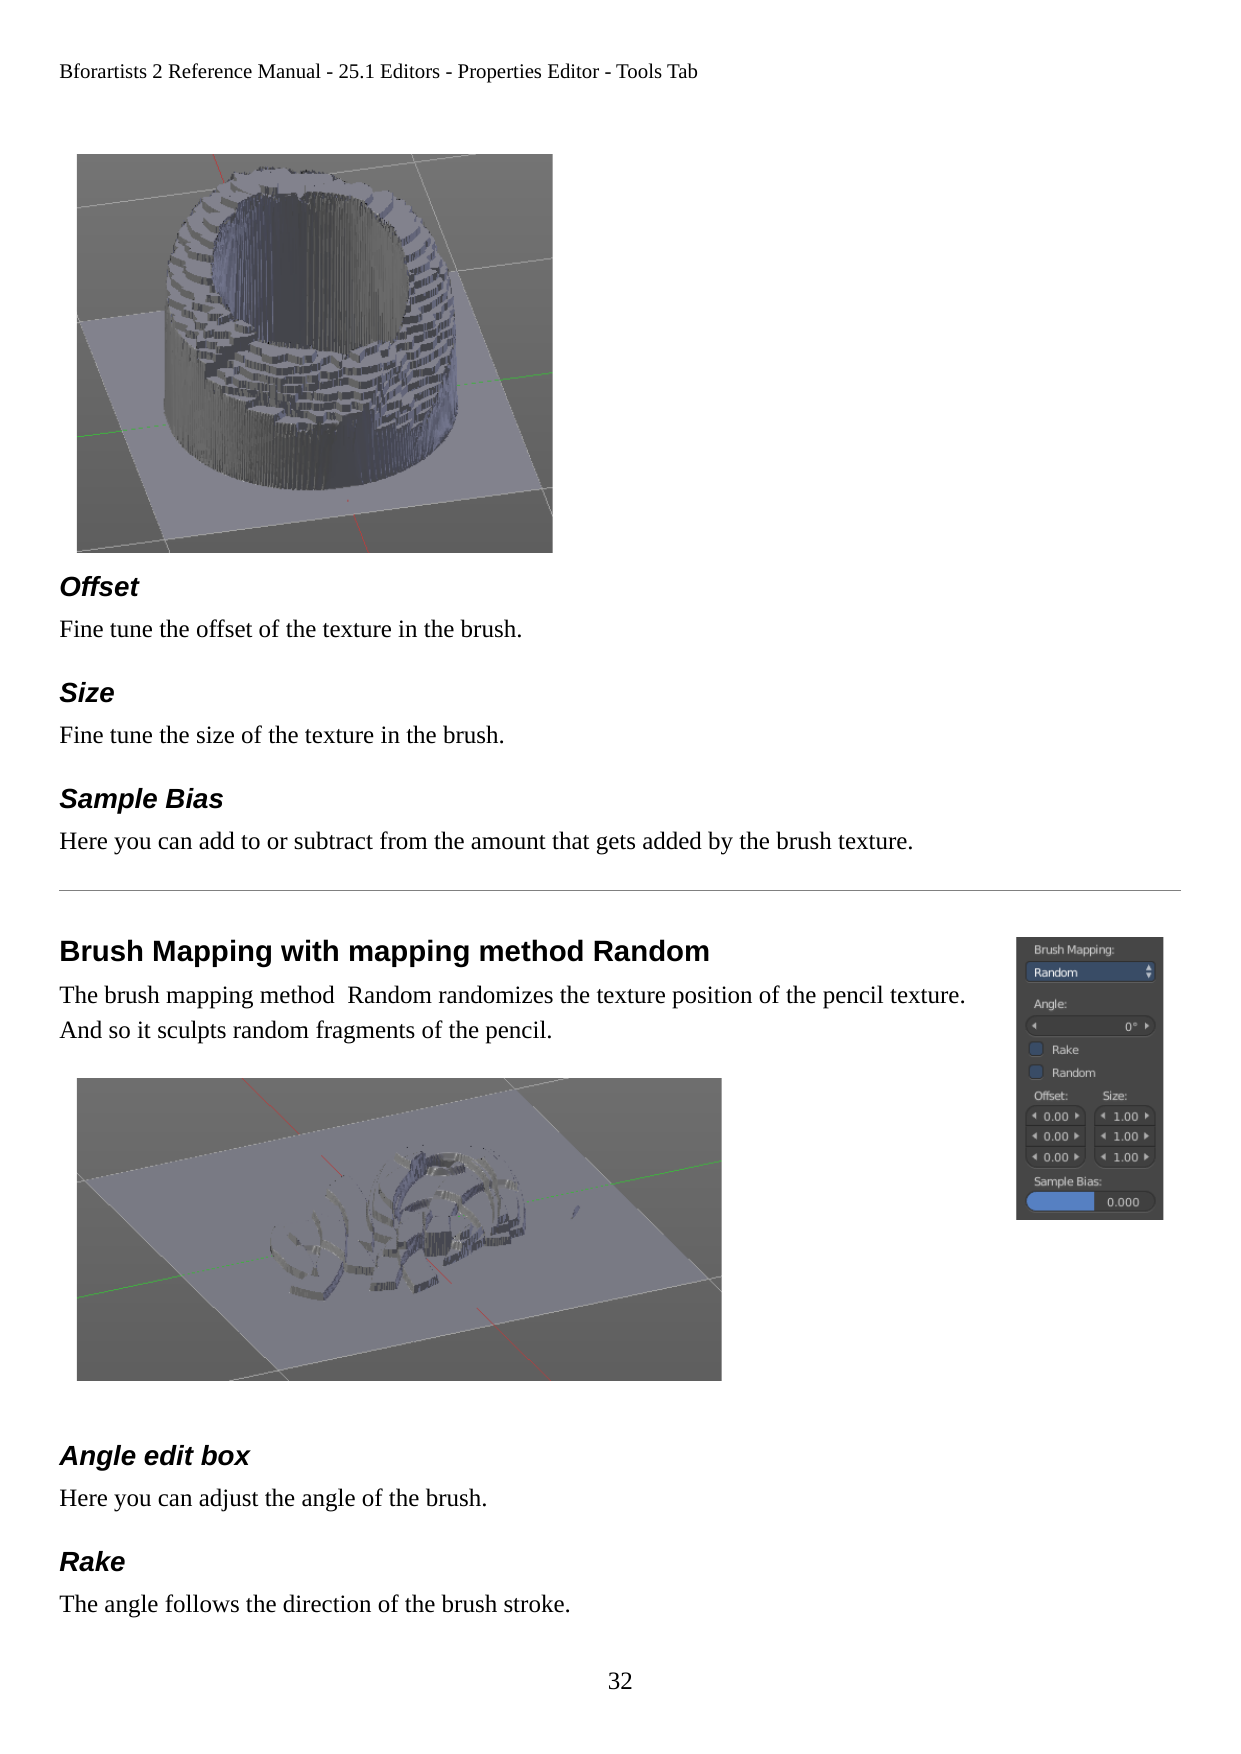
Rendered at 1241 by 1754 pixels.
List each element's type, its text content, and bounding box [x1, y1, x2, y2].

picture [1016, 937, 1164, 1220]
text Here you can add to or subtract from the amount that gets added by the brush texture. [59, 826, 1181, 855]
subtitle Rake [59, 1545, 1181, 1577]
text Here you can adjust the angle of the brush. [59, 1483, 1181, 1512]
picture [76, 1078, 722, 1381]
text Fine tune the offset of the texture in the brush. [59, 614, 1181, 643]
subtitle Angle edit box [59, 1439, 1181, 1471]
text The brush mapping method Random randomizes the texture position of the pencil texture. And so it sculpts random fragments of the pencil. [59, 980, 1016, 1044]
picture [76, 154, 553, 553]
subtitle Brush Mapping with mapping method Random [59, 934, 1181, 968]
text The angle follows the direction of the brush stroke. [59, 1589, 1181, 1618]
subtitle Sample Bias [59, 782, 1181, 814]
text Fine tune the size of the texture in the brush. [59, 720, 1181, 749]
subtitle Size [59, 676, 1181, 708]
subtitle Offset [59, 137, 1181, 602]
